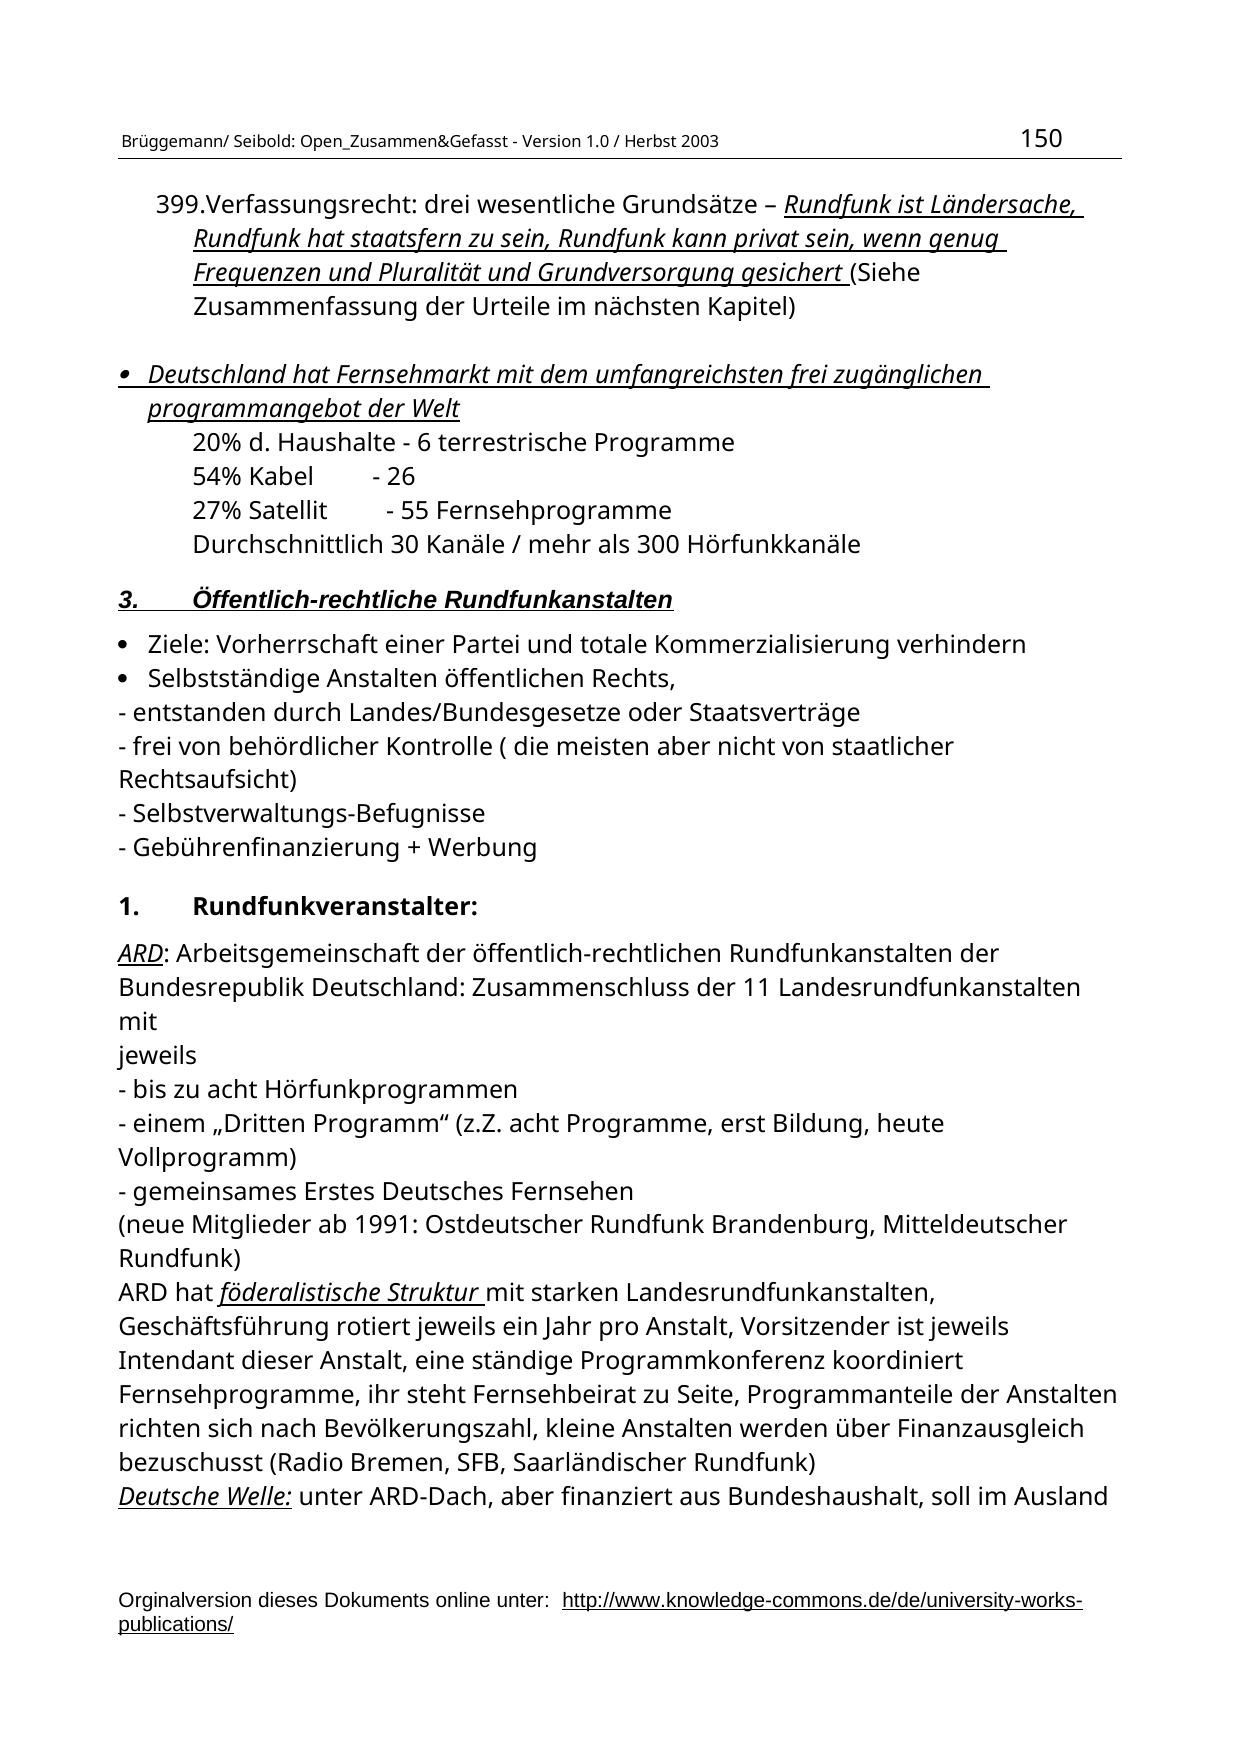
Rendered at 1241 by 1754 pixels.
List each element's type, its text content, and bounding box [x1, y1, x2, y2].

list Selbstständige Anstalten öffentlichen Rechts, [118, 661, 1122, 694]
text jeweils [118, 1038, 1122, 1072]
subtitle Öffentlich-rechtliche Rundfunkanstalten [118, 586, 1122, 614]
text - Gebührenfinanzierung + Werbung [118, 830, 1122, 864]
text ARD: Arbeitsgemeinschaft der öffentlich-rechtlichen Rundfunkanstalten der [118, 936, 1122, 970]
text - Selbstverwaltungs-Befugnisse [118, 796, 1122, 830]
list Deutschland hat Fernsehmarkt mit dem umfangreichsten frei zugänglichen programmangebot der Welt [118, 357, 1122, 425]
text ARD hat föderalistische Struktur mit starken Landesrundfunkanstalten, Geschäftsführung rotiert jeweils ein Jahr pro Anstalt, Vorsitzender ist jeweils Intendant dieser Anstalt, eine ständige Programmkonferenz koordiniert Fernsehprogramme, ihr steht Fernsehbeirat zu Seite, Programmanteile der Anstalten richten sich nach Bevölkerungszahl, kleine Anstalten werden über Finanzausgleich bezuschusst (Radio Bremen, SFB, Saarländischer Rundfunk) [118, 1275, 1122, 1479]
text 54% Kabel - 26 [118, 459, 1122, 493]
text (neue Mitglieder ab 1991: Ostdeutscher Rundfunk Brandenburg, Mitteldeutscher Rundfunk) [118, 1207, 1122, 1275]
text - bis zu acht Hörfunkprogrammen [118, 1072, 1122, 1106]
list Verfassungsrecht: drei wesentliche Grundsätze – Rundfunk ist Ländersache, Rundfunk hat staatsfern zu sein, Rundfunk kann privat sein, wenn genug Frequenzen und Pluralität und Grundversorgung gesichert (Siehe Zusammenfassung der Urteile im nächsten Kapitel) [156, 187, 1122, 323]
text 20% d. Haushalte - 6 terrestrische Programme [118, 425, 1122, 459]
text Bundesrepublik Deutschland: Zusammenschluss der 11 Landesrundfunkanstalten mit [118, 970, 1122, 1038]
text Deutsche Welle: unter ARD-Dach, aber finanziert aus Bundeshaushalt, soll im Ausland [118, 1479, 1122, 1513]
list Ziele: Vorherrschaft einer Partei und totale Kommerzialisierung verhindern [118, 627, 1122, 661]
text Durchschnittlich 30 Kanäle / mehr als 300 Hörfunkkanäle [118, 527, 1122, 561]
text - entstanden durch Landes/Bundesgesetze oder Staatsverträge [118, 694, 1122, 728]
text - einem „Dritten Programm“ (z.Z. acht Programme, erst Bildung, heute Vollprogramm) [118, 1106, 1122, 1173]
subtitle Rundfunkveranstalter: [118, 889, 1122, 923]
text - frei von behördlicher Kontrolle ( die meisten aber nicht von staatlicher Rechtsaufsicht) [118, 728, 1122, 796]
text 27% Satellit - 55 Fernsehprogramme [118, 493, 1122, 527]
text - gemeinsames Erstes Deutsches Fernsehen [118, 1173, 1122, 1207]
